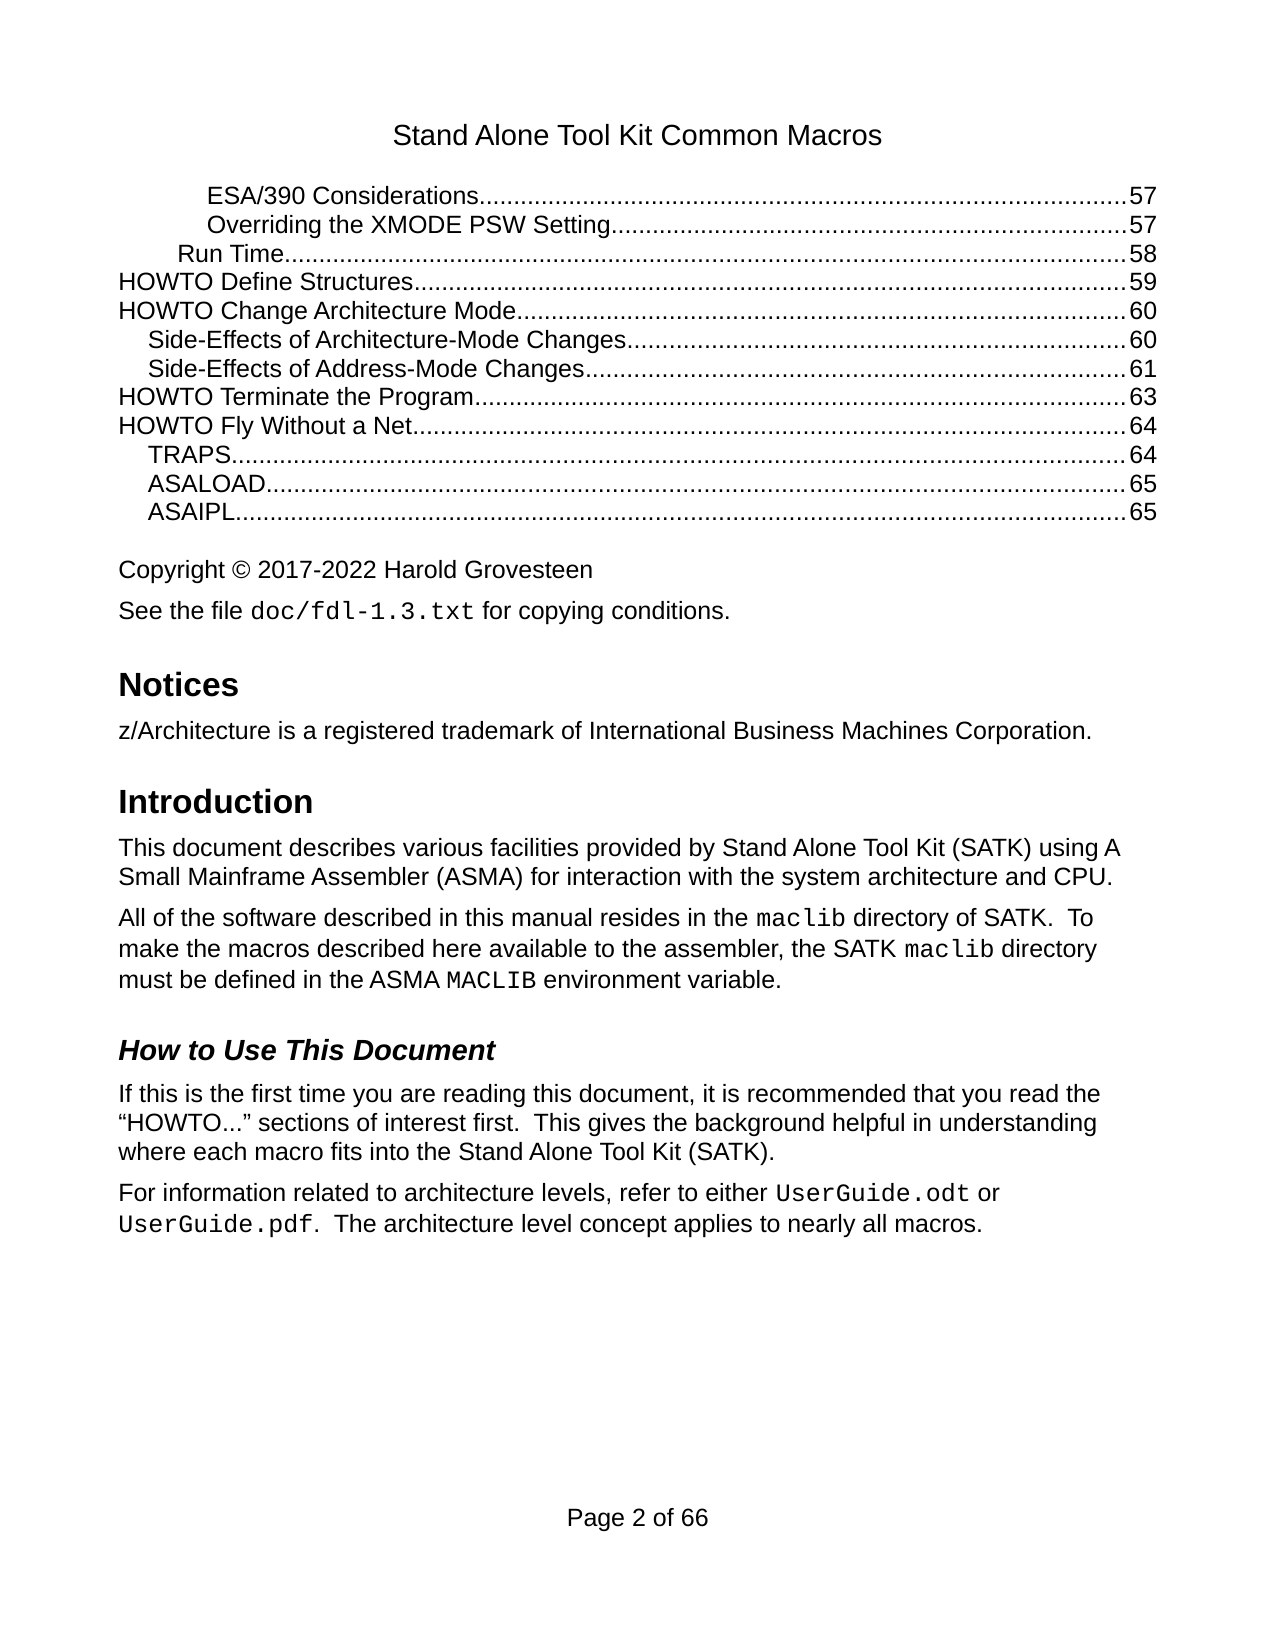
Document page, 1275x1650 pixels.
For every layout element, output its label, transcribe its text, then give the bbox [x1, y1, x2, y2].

text HOWTO Define Structures 59 [118, 267, 1157, 296]
text Run Time 58 [177, 239, 1157, 267]
text HOWTO Terminate the Program 63 [118, 382, 1157, 411]
text z/Architecture is a registered trademark of International Business Machines Corporation. [118, 716, 1157, 744]
text ASALOAD 65 [148, 469, 1157, 497]
text This document describes various facilities provided by Stand Alone Tool Kit (SATK) using A Small Mainframe Assembler (ASMA) for interaction with the system architecture and CPU. [118, 833, 1157, 891]
text Side-Effects of Architecture-Mode Changes 60 [148, 325, 1157, 354]
text Copyright © 2017-2022 Harold Grovesteen [118, 555, 1157, 584]
text ASAIPL 65 [148, 497, 1157, 526]
text All of the software described in this manual resides in the maclib directory of SATK. To make the macros described here available to the assembler, the SATK maclib directory must be defined in the ASMA MACLIB environment variable. [118, 903, 1157, 996]
text HOWTO Fly Without a Net 64 [118, 411, 1157, 440]
text TRAPS 64 [148, 440, 1157, 469]
text Side-Effects of Address-Mode Changes 61 [148, 354, 1157, 382]
text Overriding the XMODE PSW Setting 57 [207, 210, 1157, 239]
subtitle How to Use This Document [118, 1033, 1157, 1067]
subtitle Introduction [118, 782, 1157, 821]
text For information related to architecture levels, refer to either UserGuide.odt or UserGuide.pdf. The architecture level concept applies to nearly all macros. [118, 1178, 1157, 1240]
text If this is the first time you are reading this document, it is recommended that you read the “HOWTO...” sections of interest first. This gives the background helpful in understanding where each macro fits into the Stand Alone Tool Kit (SATK). [118, 1079, 1157, 1166]
subtitle Notices [118, 664, 1157, 703]
text See the file doc/fdl-1.3.txt for copying conditions. [118, 596, 1157, 627]
text ESA/390 Considerations 57 [207, 181, 1157, 210]
text HOWTO Change Architecture Mode 60 [118, 296, 1157, 325]
